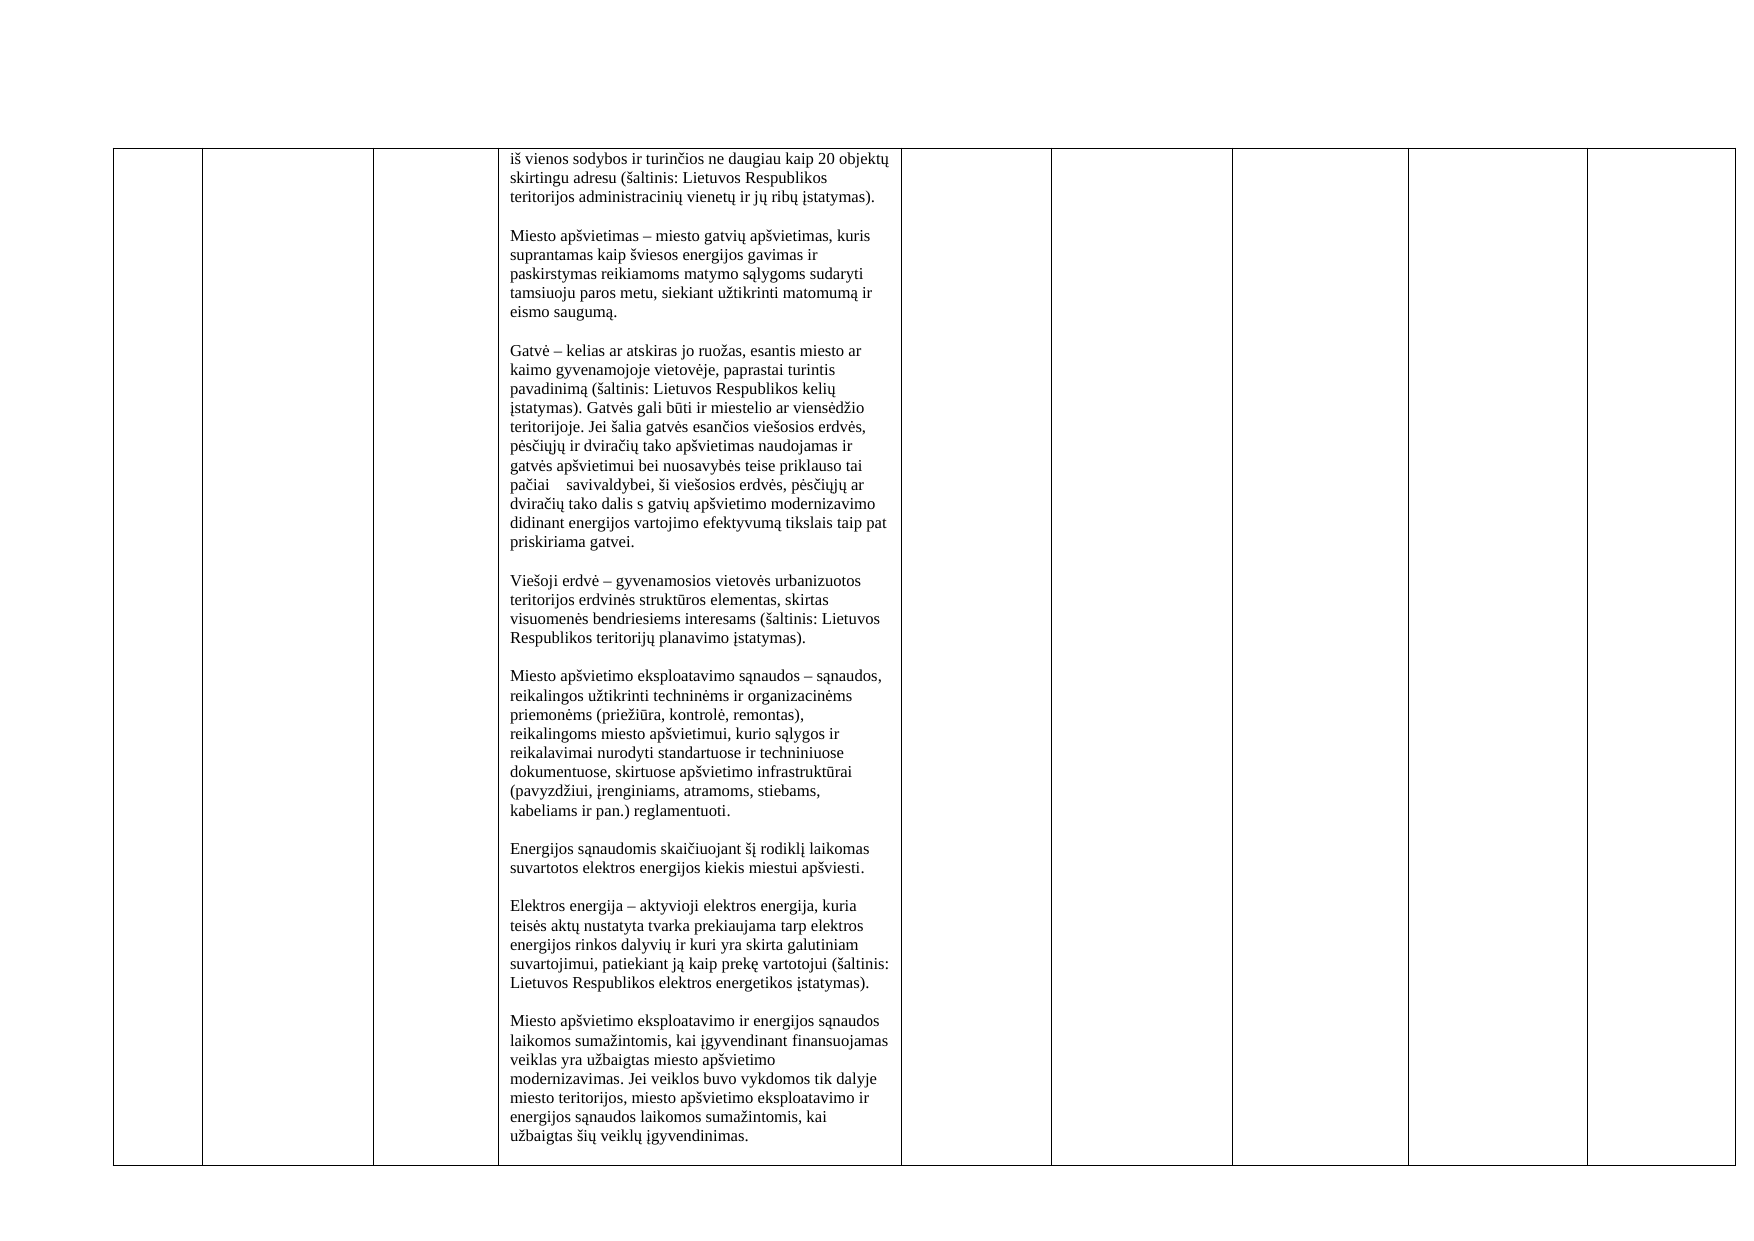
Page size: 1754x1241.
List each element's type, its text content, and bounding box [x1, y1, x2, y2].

table_cell [1588, 149, 1735, 1164]
table_cell [203, 149, 373, 1164]
table_cell [902, 149, 1051, 1164]
table_cell [114, 149, 202, 1164]
table_cell [374, 149, 498, 1164]
table_cell iš vienos sodybos ir turinčios ne daugiau kaip 20 objektų skirtingu adresu (šaltinis: Lietuvos Respublikos teritorijos administracinių vienetų ir jų ribų įstatymas). Miesto apšvietimas – miesto gatvių apšvietimas, kuris suprantamas kaip šviesos energijos gavimas ir paskirstymas reikiamoms matymo sąlygoms sudaryti tamsiuoju paros metu, siekiant užtikrinti matomumą ir eismo saugumą. Gatvė – kelias ar atskiras jo ruožas, esantis miesto ar kaimo gyvenamojoje vietovėje, paprastai turintis pavadinimą (šaltinis: Lietuvos Respublikos kelių įstatymas). Gatvės gali būti ir miestelio ar viensėdžio teritorijoje. Jei šalia gatvės esančios viešosios erdvės, pėsčiųjų ir dviračių tako apšvietimas naudojamas ir gatvės apšvietimui bei nuosavybės teise priklauso tai pačiai savivaldybei, ši viešosios erdvės, pėsčiųjų ar dviračių tako dalis s gatvių apšvietimo modernizavimo didinant energijos vartojimo efektyvumą tikslais taip pat priskiriama gatvei. Viešoji erdvė – gyvenamosios vietovės urbanizuotos teritorijos erdvinės struktūros elementas, skirtas visuomenės bendriesiems interesams (šaltinis: Lietuvos Respublikos teritorijų planavimo įstatymas). Miesto apšvietimo eksploatavimo sąnaudos – sąnaudos, reikalingos užtikrinti techninėms ir organizacinėms priemonėms (priežiūra, kontrolė, remontas), reikalingoms miesto apšvietimui, kurio sąlygos ir reikalavimai nurodyti standartuose ir techniniuose dokumentuose, skirtuose apšvietimo infrastruktūrai (pavyzdžiui, įrenginiams, atramoms, stiebams, kabeliams ir pan.) reglamentuoti. Energijos sąnaudomis skaičiuojant šį rodiklį laikomas suvartotos elektros energijos kiekis miestui apšviesti. Elektros energija – aktyvioji elektros energija, kuria teisės aktų nustatyta tvarka prekiaujama tarp elektros energijos rinkos dalyvių ir kuri yra skirta galutiniam suvartojimui, patiekiant ją kaip prekę vartotojui (šaltinis: Lietuvos Respublikos elektros energetikos įstatymas). Miesto apšvietimo eksploatavimo ir energijos sąnaudos laikomos sumažintomis, kai įgyvendinant finansuojamas veiklas yra užbaigtas miesto apšvietimo modernizavimas. Jei veiklos buvo vykdomos tik dalyje miesto teritorijos, miesto apšvietimo eksploatavimo ir energijos sąnaudos laikomos sumažintomis, kai užbaigtas šių veiklų įgyvendinimas. [499, 149, 901, 1164]
table_cell [1409, 149, 1587, 1164]
table_cell [1233, 149, 1408, 1164]
table_cell [1052, 149, 1232, 1164]
